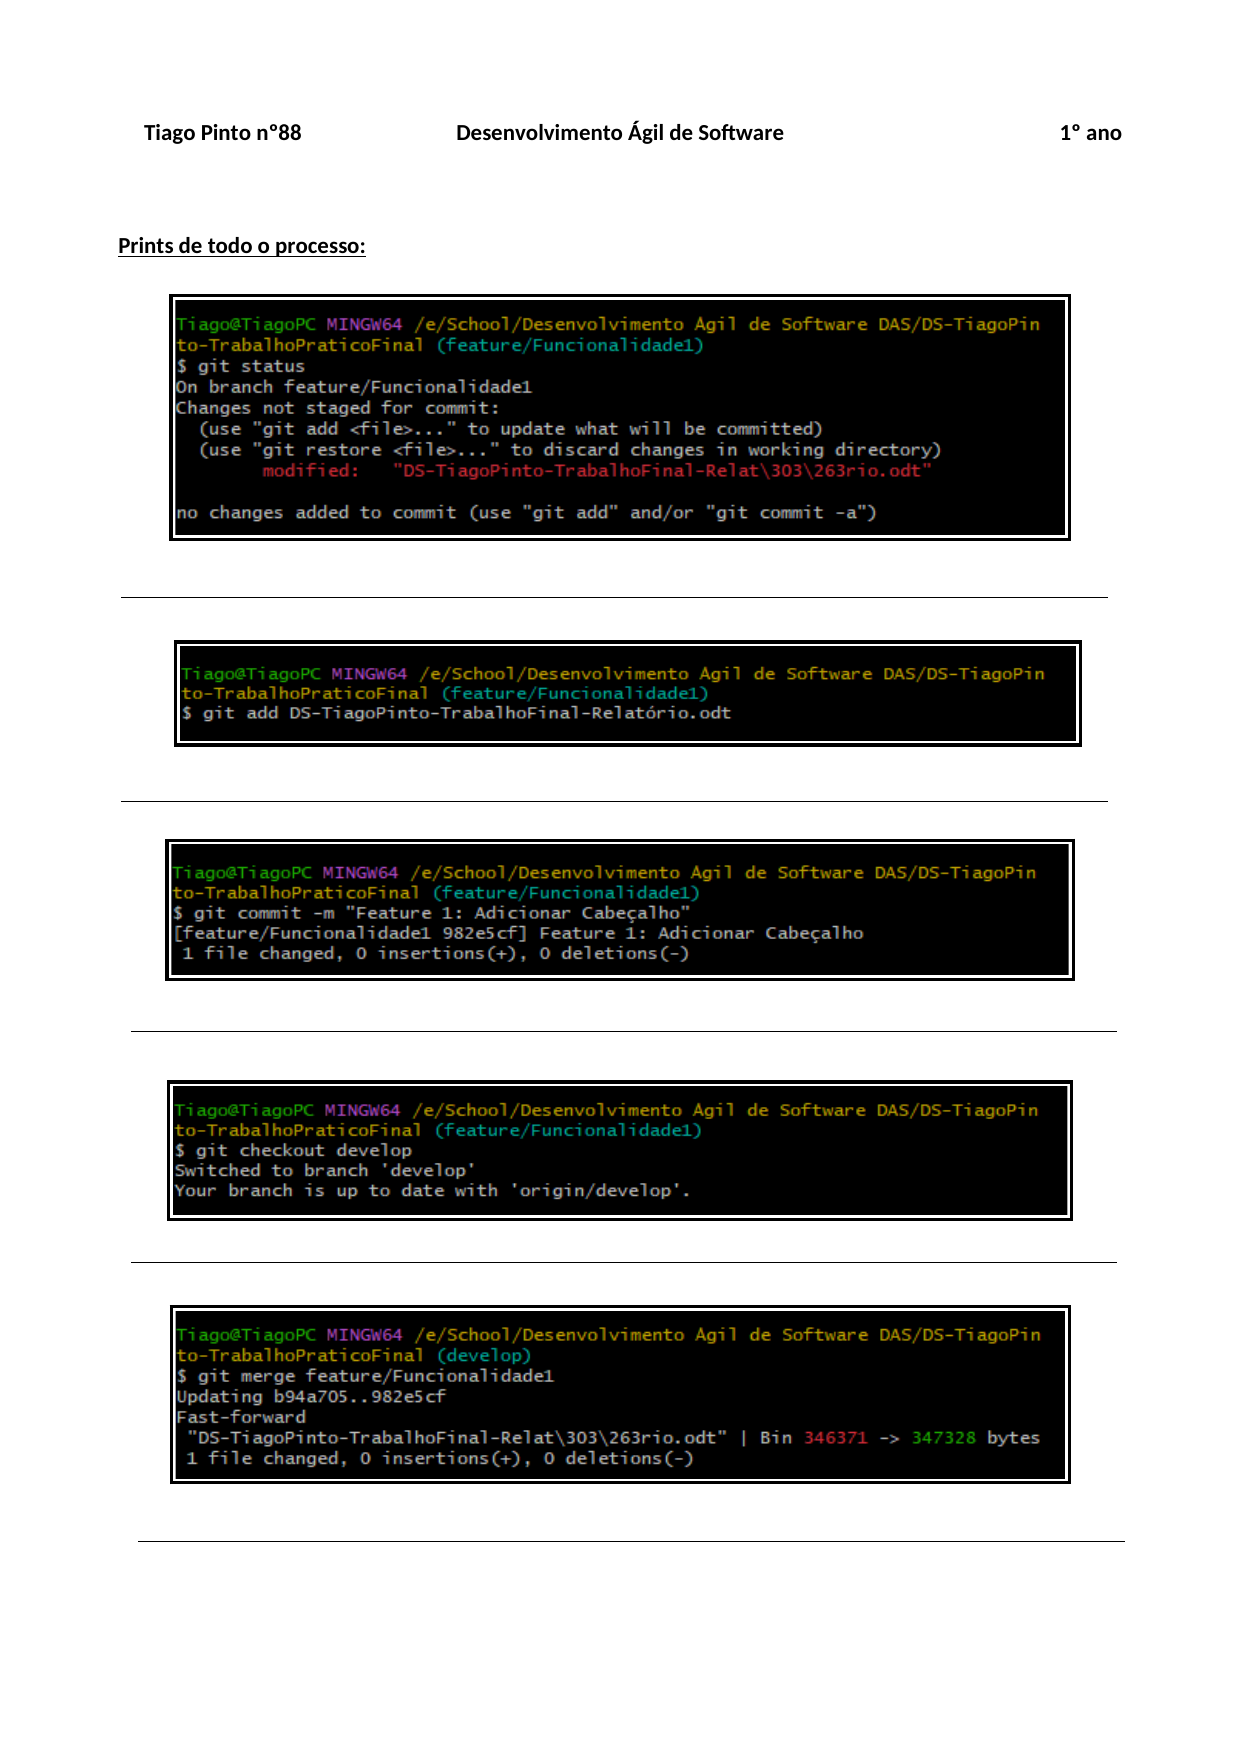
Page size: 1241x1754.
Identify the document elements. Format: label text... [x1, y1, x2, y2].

picture [175, 1311, 1065, 1479]
text Prints de todo o processo: [118, 232, 1122, 260]
picture [180, 646, 1076, 741]
picture [173, 1086, 1068, 1215]
picture [175, 300, 1065, 535]
picture [171, 844, 1069, 975]
